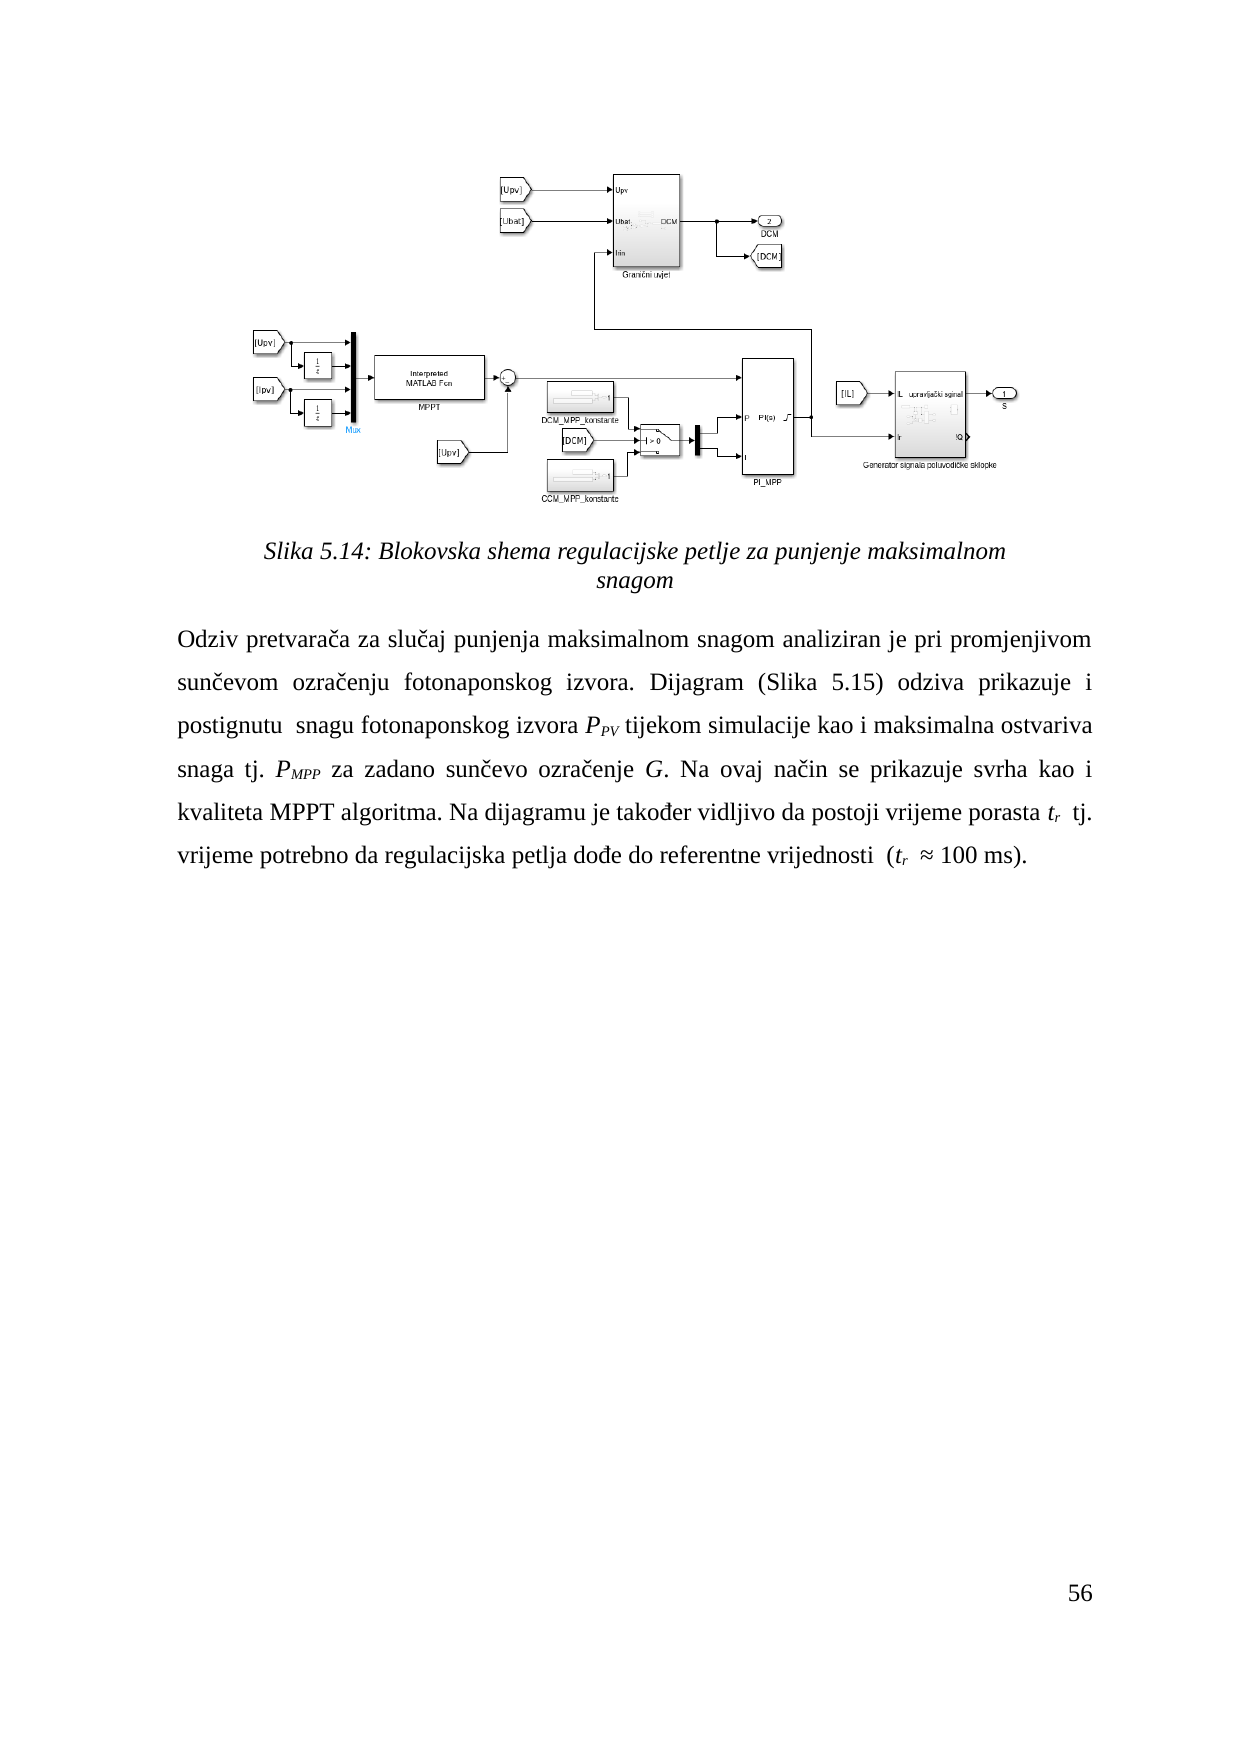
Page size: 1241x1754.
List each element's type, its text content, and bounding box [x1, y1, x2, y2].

text Odziv pretvarača za slučaj punjenja maksimalnom snagom analiziran je pri promjenjivom sunčevom ozračenju fotonaponskog izvora. Dijagram (Slika 5.15) odziva prikazuje i postignutu snagu fotonaponskog izvora PPV tijekom simulacije kao i maksimalna ostvariva snaga tj. PMPP za zadano sunčevo ozračenje G. Na ovaj način se prikazuje svrha kao i kvaliteta MPPT algoritma. Na dijagramu je također vidljivo da postoji vrijeme porasta tr tj. vrijeme potrebno da regulacijska petlja dođe do referentne vrijednosti (tr ≈ 100 ms). [177, 624, 1093, 869]
picture [249, 160, 1021, 511]
text Slika 5.14: Blokovska shema regulacijske petlje za punjenje maksimalnom snagom [232, 536, 1038, 593]
